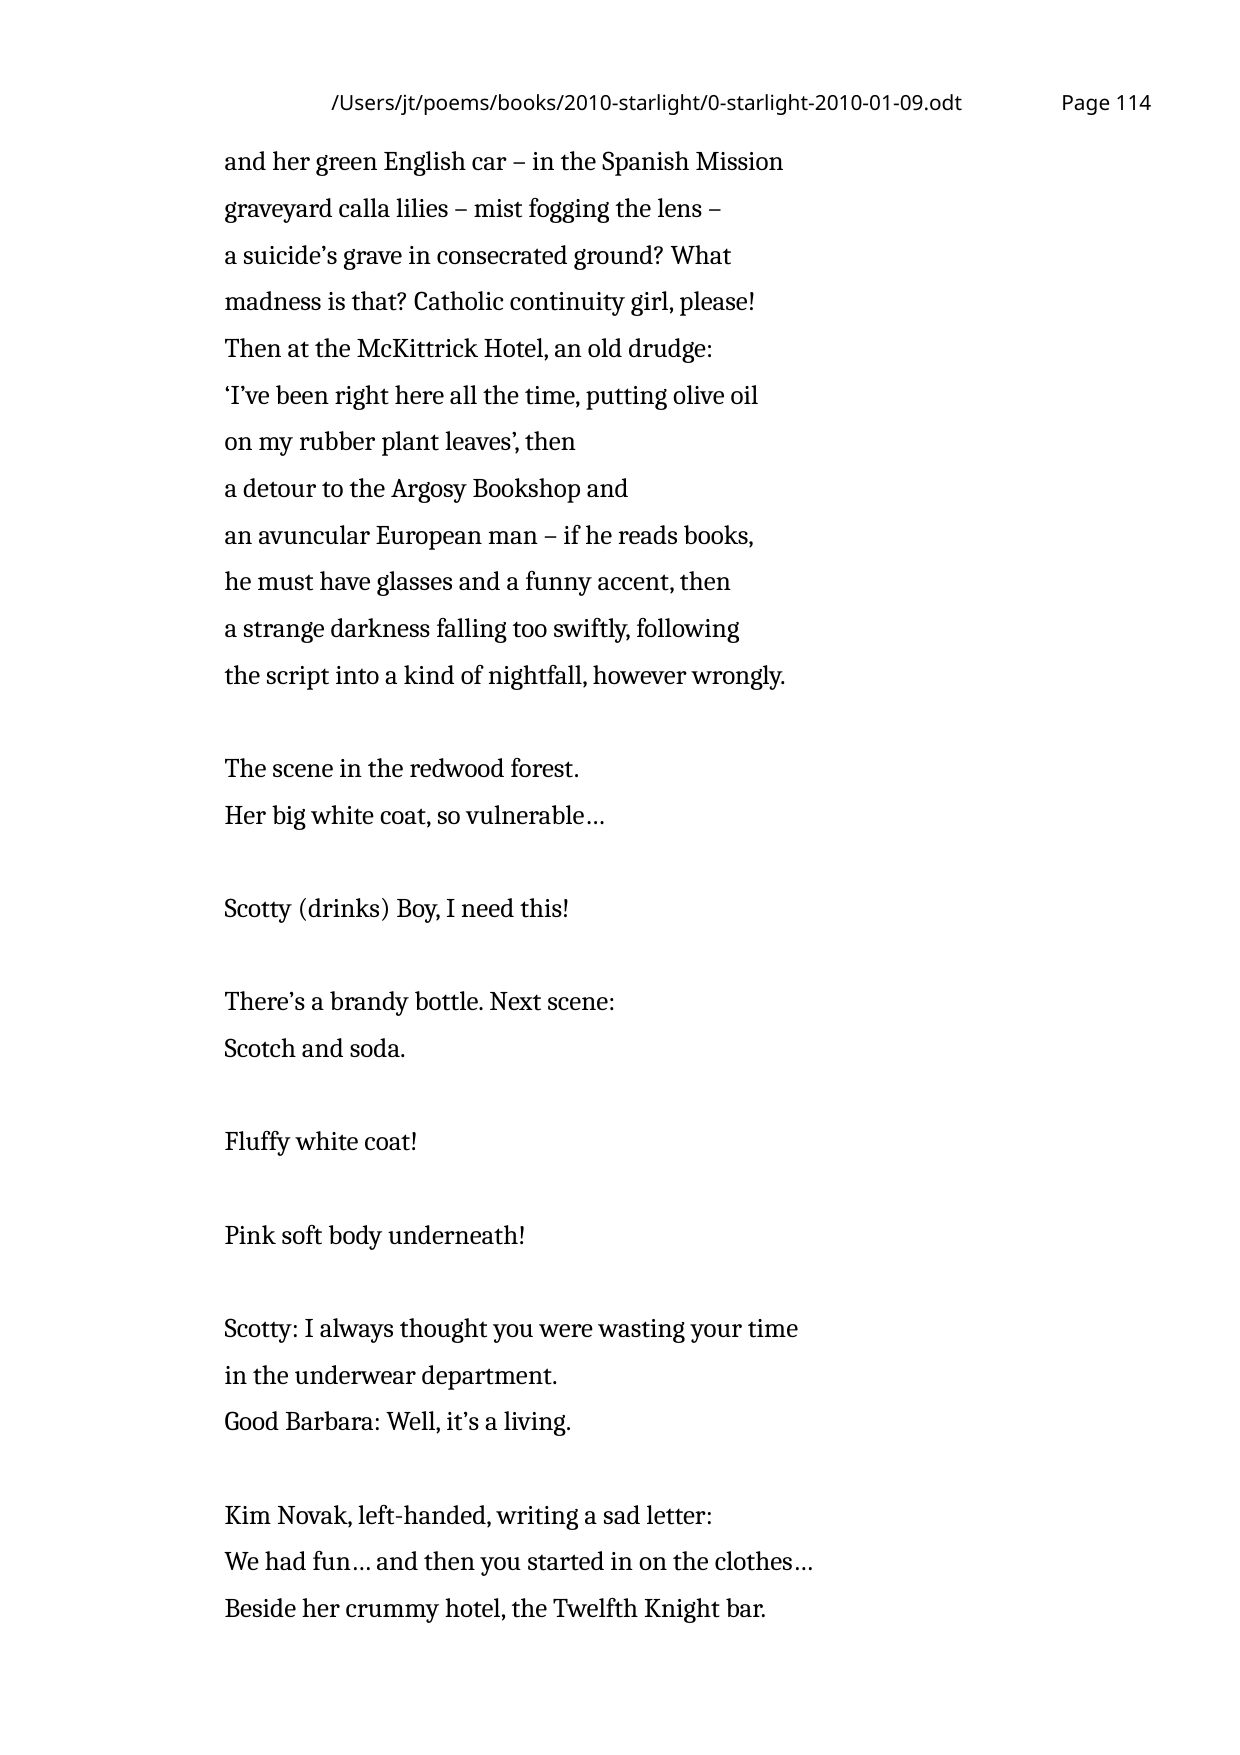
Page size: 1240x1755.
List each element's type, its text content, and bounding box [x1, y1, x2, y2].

text madness is that? Catholic continuity girl, please! [224, 286, 1151, 318]
text Pink soft body underneath! [224, 1220, 1151, 1251]
text in the underwear department. [224, 1360, 1151, 1391]
text ‘I’ve been right here all the time, putting olive oil [224, 380, 1151, 411]
text a suicide’s grave in consecrated ground? What [224, 240, 1151, 271]
text an avuncular European man – if he reads books, [224, 520, 1151, 551]
text the script into a kind of nightfall, however wrongly. [224, 660, 1151, 691]
text Scotty: I always thought you were wasting your time [224, 1313, 1151, 1344]
text Scotch and soda. [224, 1033, 1151, 1064]
text Her big white coat, so vulnerable… [224, 800, 1151, 831]
text Scotty (drinks) Boy, I need this! [224, 893, 1151, 924]
text There’s a brandy bottle. Next scene: [224, 986, 1151, 1018]
text a strange darkness falling too swiftly, following [224, 613, 1151, 644]
text The scene in the redwood forest. [224, 753, 1151, 784]
text a detour to the Argosy Bookshop and [224, 473, 1151, 504]
text and her green English car – in the Spanish Mission [224, 146, 1151, 178]
text he must have glasses and a funny accent, then [224, 566, 1151, 598]
text Kim Novak, left-handed, writing a sad letter: [224, 1500, 1151, 1531]
text graveyard calla lilies – mist fogging the lens – [224, 193, 1151, 224]
text Beside her crummy hotel, the Twelfth Knight bar. [224, 1593, 1151, 1624]
text Good Barbara: Well, it’s a living. [224, 1406, 1151, 1438]
text We had fun… and then you started in on the clothes… [224, 1546, 1151, 1578]
text Then at the McKittrick Hotel, an old drudge: [224, 333, 1151, 364]
text on my rubber plant leaves’, then [224, 426, 1151, 458]
text Fluffy white coat! [224, 1126, 1151, 1158]
